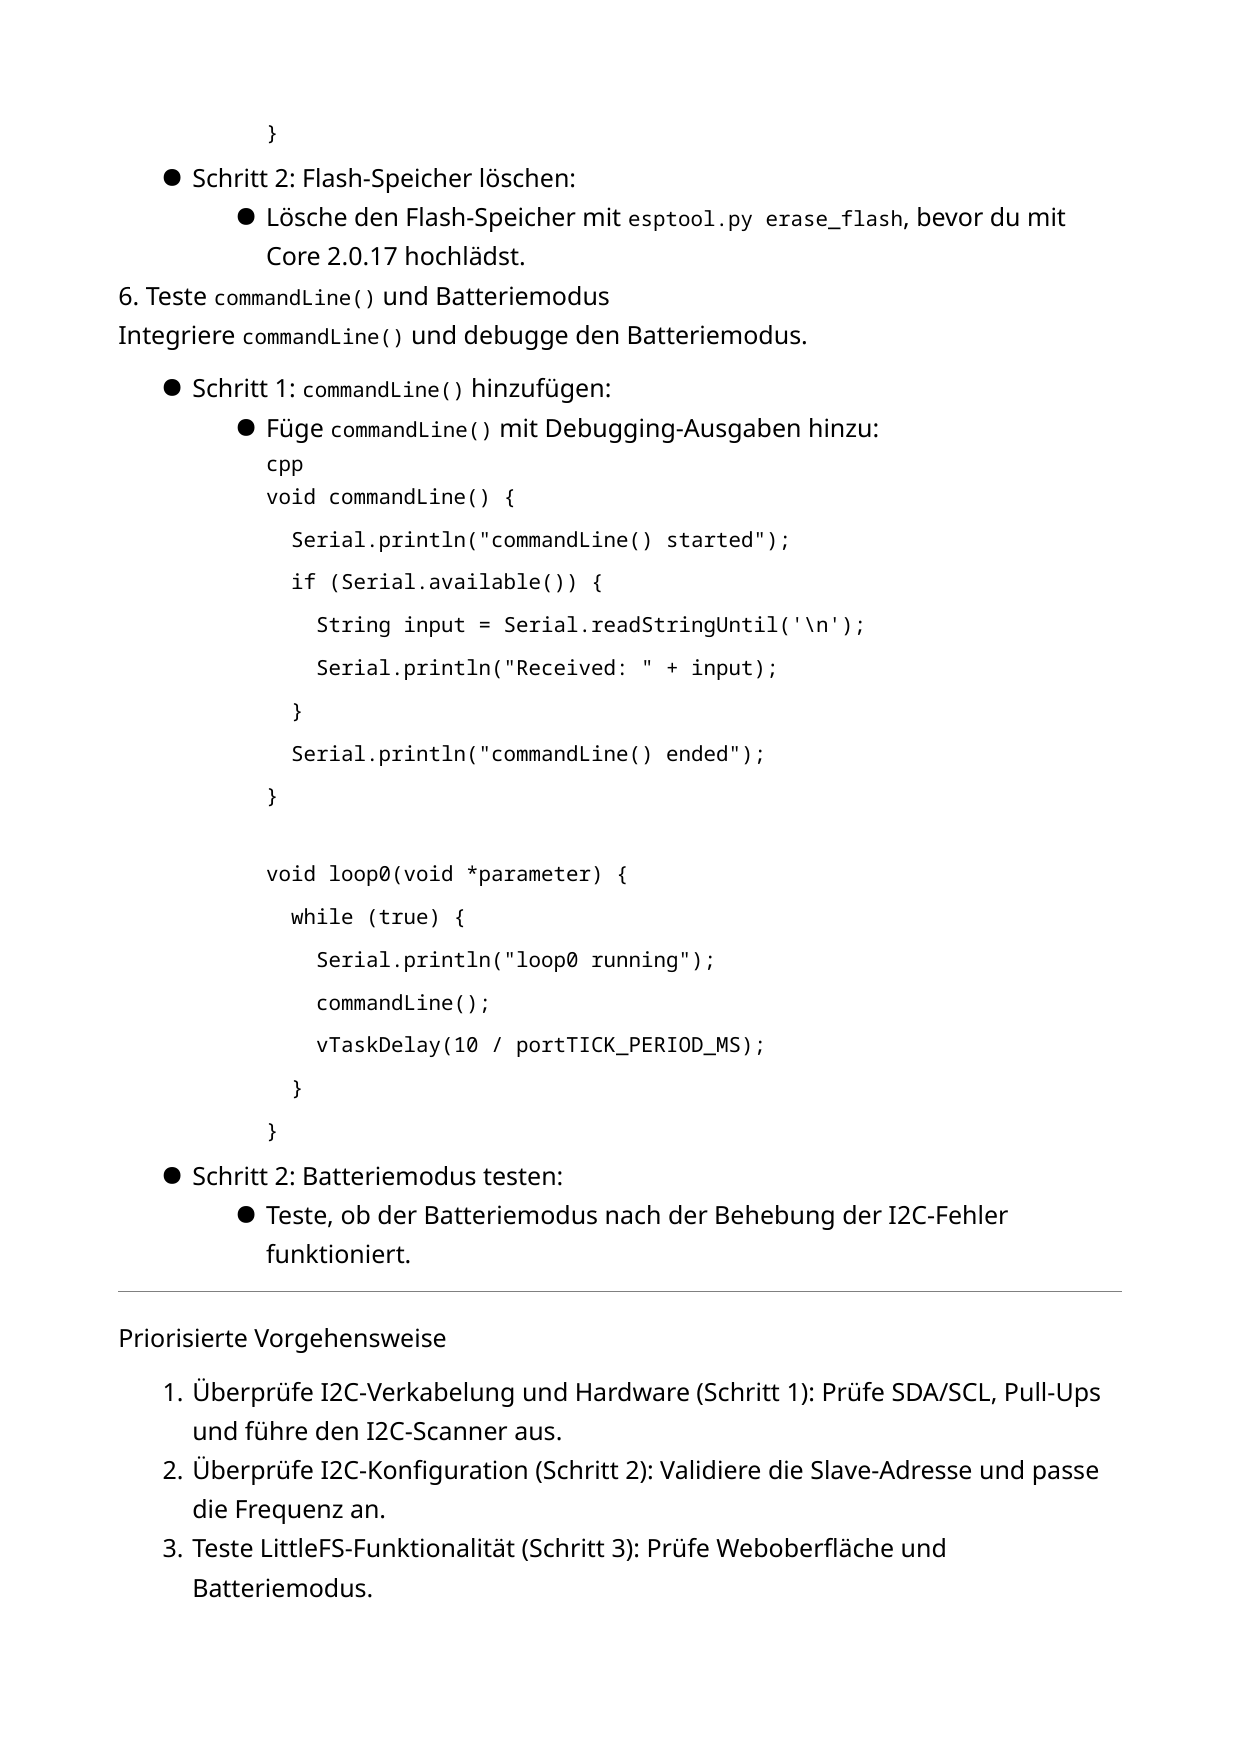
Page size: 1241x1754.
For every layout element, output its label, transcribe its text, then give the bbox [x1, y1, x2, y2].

list } [236, 1073, 1122, 1102]
list cpp [236, 449, 1122, 478]
list Serial.println("Received: " + input); [236, 653, 1122, 682]
list String input = Serial.readStringUntil('\n'); [236, 610, 1122, 639]
list void commandLine() { [236, 482, 1122, 511]
list } [236, 118, 1122, 147]
list Überprüfe I2C-Verkabelung und Hardware (Schritt 1): Prüfe SDA/SCL, Pull-Ups und führe den I2C-Scanner aus. [162, 1374, 1122, 1448]
list Teste, ob der Batteriemodus nach der Behebung der I2C-Fehler funktioniert. [236, 1198, 1122, 1271]
list Serial.println("loop0 running"); [236, 945, 1122, 973]
list Füge commandLine() mit Debugging-Ausgaben hinzu: [236, 410, 1122, 444]
list Lösche den Flash-Speicher mit esptool.py erase_flash, bevor du mit Core 2.0.17 hochlädst. [236, 200, 1122, 273]
text 6. Teste commandLine() und Batteriemodus [118, 278, 1122, 312]
list Überprüfe I2C-Konfiguration (Schritt 2): Validiere die Slave-Adresse und passe die Frequenz an. [162, 1453, 1122, 1526]
list } [236, 696, 1122, 724]
list Serial.println("commandLine() started"); [236, 525, 1122, 553]
list vTaskDelay(10 / portTICK_PERIOD_MS); [236, 1031, 1122, 1059]
list Schritt 2: Flash-Speicher löschen: [162, 161, 1122, 195]
list Teste LittleFS-Funktionalität (Schritt 3): Prüfe Weboberfläche und Batteriemodus. [162, 1531, 1122, 1604]
list Schritt 1: commandLine() hinzufügen: [162, 371, 1122, 405]
text Priorisierte Vorgehensweise [118, 1321, 1122, 1355]
list void loop0(void *parameter) { [236, 859, 1122, 888]
list } [236, 782, 1122, 810]
list if (Serial.available()) { [236, 567, 1122, 596]
list while (true) { [236, 902, 1122, 931]
list Serial.println("commandLine() ended"); [236, 739, 1122, 767]
text Integriere commandLine() und debugge den Batteriemodus. [118, 317, 1122, 351]
list } [236, 1116, 1122, 1145]
list Schritt 2: Batteriemodus testen: [162, 1159, 1122, 1193]
list commandLine(); [236, 988, 1122, 1016]
